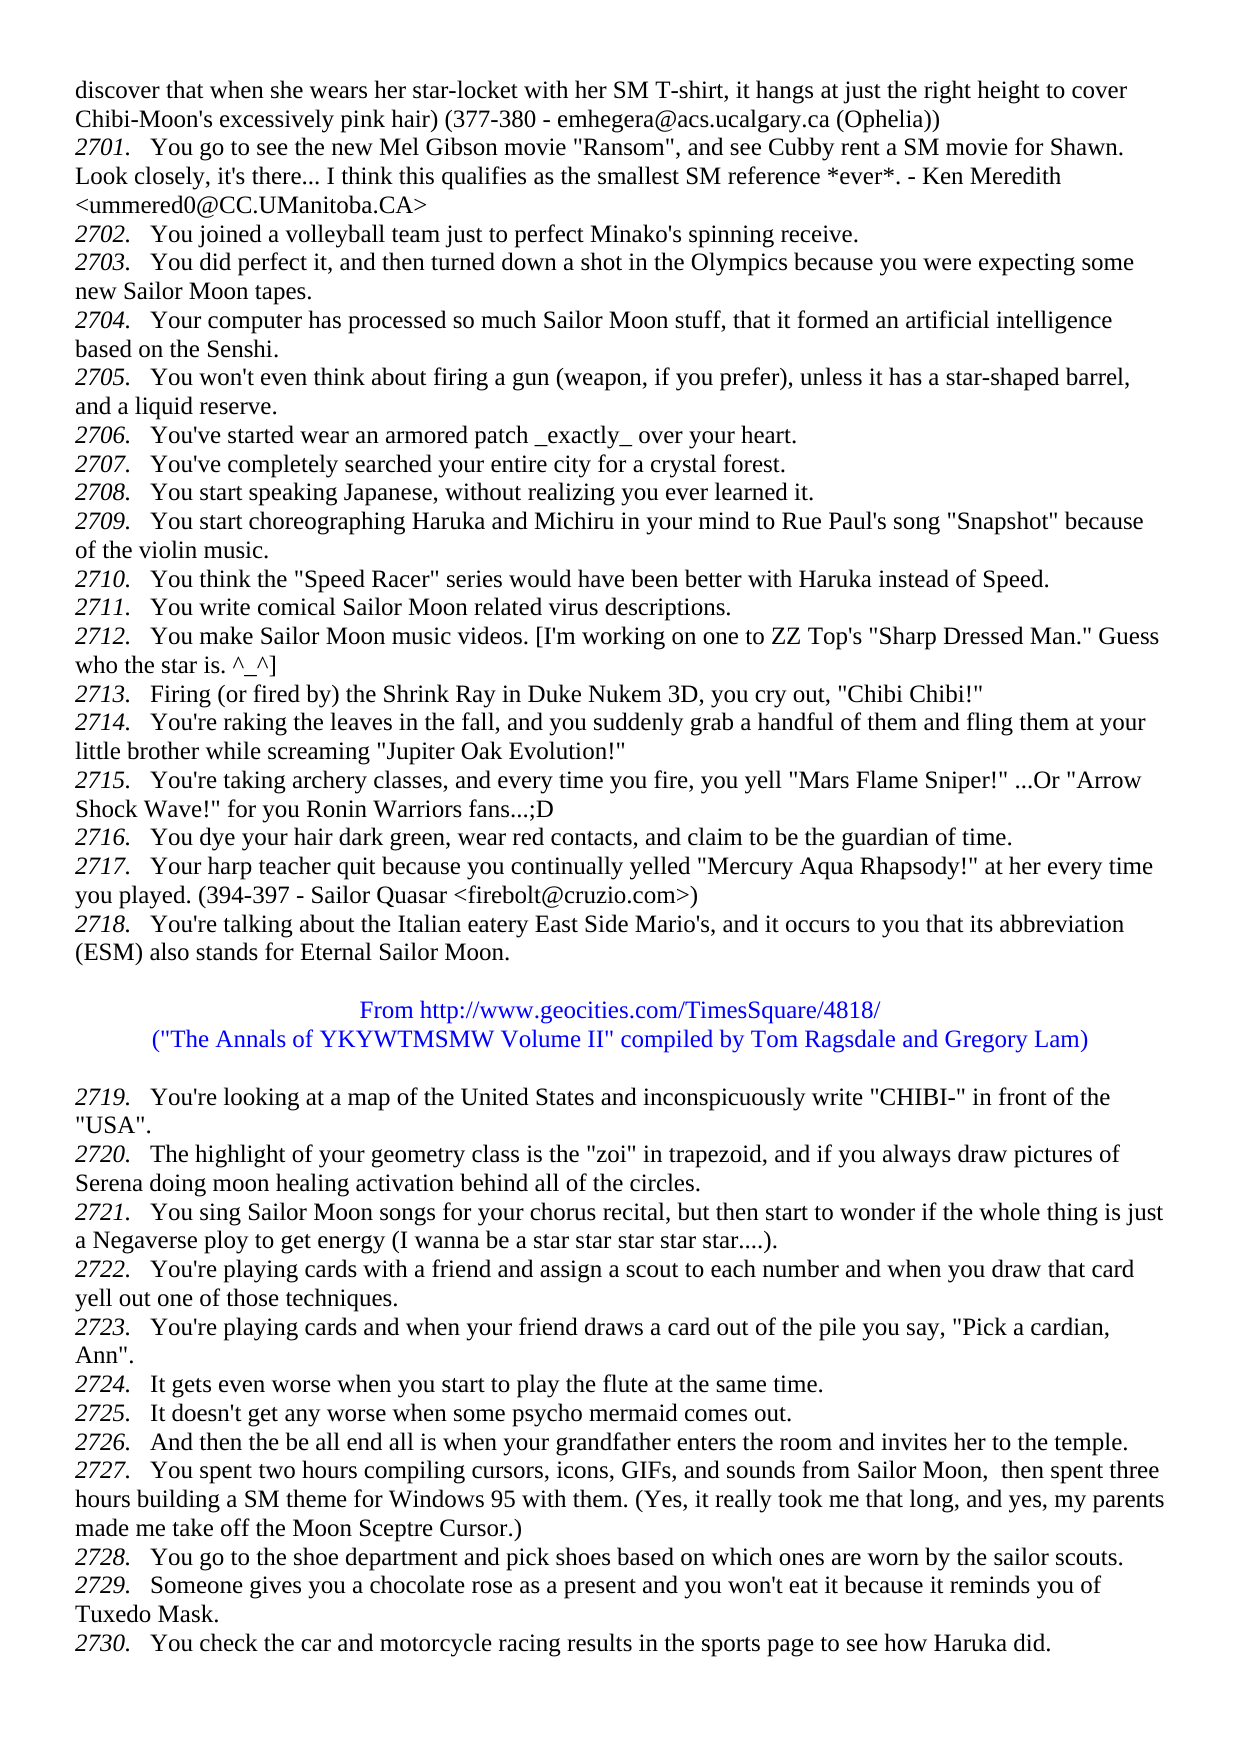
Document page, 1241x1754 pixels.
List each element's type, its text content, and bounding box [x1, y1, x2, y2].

text ("The Annals of YKYWTMSMW Volume II" compiled by Tom Ragsdale and Gregory Lam) [75, 1024, 1165, 1053]
list You start choreographing Haruka and Michiru in your mind to Rue Paul's song "Snapshot" because of the violin music. [75, 506, 1165, 564]
list You're taking archery classes, and every time you fire, you yell "Mars Flame Sniper!" ...Or "Arrow Shock Wave!" for you Ronin Warriors fans...;D [75, 765, 1165, 822]
list You joined a volleyball team just to perfect Minako's spinning receive. [75, 219, 1165, 247]
list You sing Sailor Moon songs for your chorus recital, but then start to wonder if the whole thing is just a Negaverse ploy to get energy (I wanna be a star star star star star....). [75, 1197, 1165, 1254]
list You're looking at a map of the United States and inconspicuously write "CHIBI-" in front of the "USA". [75, 1082, 1165, 1139]
list It gets even worse when you start to play the flute at the same time. [75, 1369, 1165, 1398]
list You won't even think about firing a gun (weapon, if you prefer), unless it has a star-shaped barrel, and a liquid reserve. [75, 362, 1165, 420]
list discover that when she wears her star-locket with her SM T-shirt, it hangs at just the right height to cover Chibi-Moon's excessively pink hair) (377-380 - emhegera@acs.ucalgary.ca (Ophelia)) [75, 75, 1165, 132]
list You're playing cards and when your friend draws a card out of the pile you say, "Pick a cardian, Ann". [75, 1312, 1165, 1369]
list You go to the shoe department and pick shoes based on which ones are worn by the sailor scouts. [75, 1542, 1165, 1570]
list You start speaking Japanese, without realizing you ever learned it. [75, 477, 1165, 506]
list You check the car and motorcycle racing results in the sports page to see how Haruka did. [75, 1628, 1165, 1657]
list You've completely searched your entire city for a crystal forest. [75, 449, 1165, 477]
list And then the be all end all is when your grandfather enters the room and invites her to the temple. [75, 1427, 1165, 1455]
list You're raking the leaves in the fall, and you suddenly grab a handful of them and fling them at your little brother while screaming "Jupiter Oak Evolution!" [75, 707, 1165, 765]
list You've started wear an armored patch _exactly_ over your heart. [75, 420, 1165, 449]
list Your harp teacher quit because you continually yelled "Mercury Aqua Rhapsody!" at her every time you played. (394-397 - Sailor Quasar <firebolt@cruzio.com>) [75, 851, 1165, 909]
list You did perfect it, and then turned down a shot in the Olympics because you were expecting some new Sailor Moon tapes. [75, 247, 1165, 305]
list Someone gives you a chocolate rose as a present and you won't eat it because it reminds you of Tuxedo Mask. [75, 1570, 1165, 1628]
list You're talking about the Italian eatery East Side Mario's, and it occurs to you that its abbreviation (ESM) also stands for Eternal Sailor Moon. [75, 909, 1165, 966]
list You make Sailor Moon music videos. [I'm working on one to ZZ Top's "Sharp Dressed Man." Guess who the star is. ^_^] [75, 621, 1165, 679]
list You spent two hours compiling cursors, icons, GIFs, and sounds from Sailor Moon, then spent three hours building a SM theme for Windows 95 with them. (Yes, it really took me that long, and yes, my parents made me take off the Moon Sceptre Cursor.) [75, 1455, 1165, 1542]
list It doesn't get any worse when some psycho mermaid comes out. [75, 1398, 1165, 1427]
list Your computer has processed so much Sailor Moon stuff, that it formed an artificial intelligence based on the Senshi. [75, 305, 1165, 362]
text From http://www.geocities.com/TimesSquare/4818/ [75, 995, 1165, 1024]
list Firing (or fired by) the Shrink Ray in Duke Nukem 3D, you cry out, "Chibi Chibi!" [75, 679, 1165, 707]
list You dye your hair dark green, wear red contacts, and claim to be the guardian of time. [75, 822, 1165, 851]
list You write comical Sailor Moon related virus descriptions. [75, 592, 1165, 621]
list You go to see the new Mel Gibson movie "Ransom", and see Cubby rent a SM movie for Shawn. Look closely, it's there... I think this qualifies as the smallest SM reference *ever*. - Ken Meredith <ummered0@CC.UManitoba.CA> [75, 132, 1165, 219]
list You think the "Speed Racer" series would have been better with Haruka instead of Speed. [75, 564, 1165, 592]
list You're playing cards with a friend and assign a scout to each number and when you draw that card yell out one of those techniques. [75, 1254, 1165, 1312]
list The highlight of your geometry class is the "zoi" in trapezoid, and if you always draw pictures of Serena doing moon healing activation behind all of the circles. [75, 1139, 1165, 1197]
